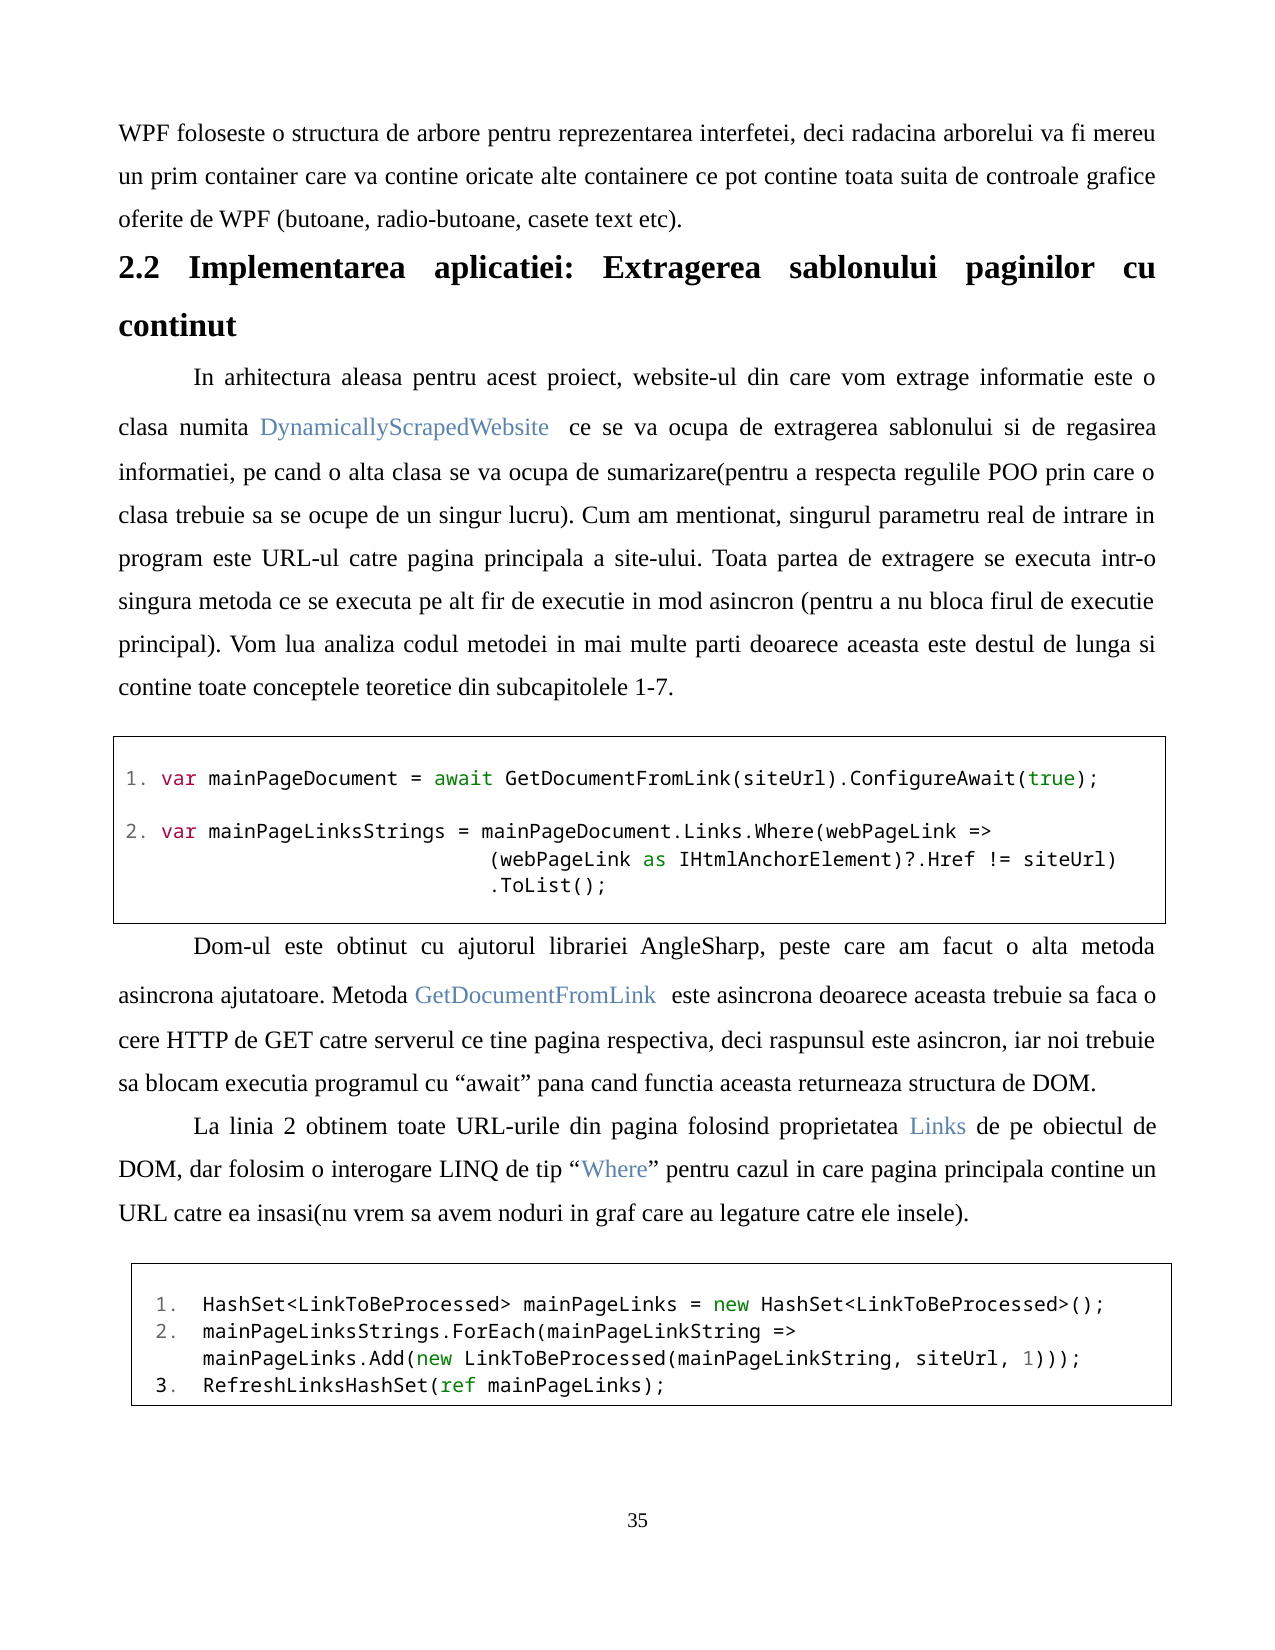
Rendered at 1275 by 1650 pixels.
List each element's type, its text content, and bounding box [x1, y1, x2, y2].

subtitle La linia 2 obtinem toate URL-urile din pagina folosind proprietatea Links de pe obiectul de DOM, dar folosim o interogare LINQ de tip “Where” pentru cazul in care pagina principala contine un URL catre ea insasi(nu vrem sa avem noduri in graf care au legature catre ele insele). [118, 1111, 1157, 1226]
subtitle 2.2 Implementarea aplicatiei: Extragerea sablonului paginilor cu continut [118, 247, 1157, 343]
subtitle In arhitectura aleasa pentru acest proiect, website-ul din care vom extrage informatie este o clasa numita DynamicallyScrapedWebsite ce se va ocupa de extragerea sablonului si de regasirea informatiei, pe cand o alta clasa se va ocupa de sumarizare(pentru a respecta regulile POO prin care o clasa trebuie sa se ocupe de un singur lucru). Cum am mentionat, singurul parametru real de intrare in program este URL-ul catre pagina principala a site-ului. Toata partea de extragere se executa intr-o singura metoda ce se executa pe alt fir de executie in mod asincron (pentru a nu bloca firul de executie principal). Vom lua analiza codul metodei in mai multe parti deoarece aceasta este destul de lunga si contine toate conceptele teoretice din subcapitolele 1-7. [118, 362, 1157, 701]
subtitle WPF foloseste o structura de arbore pentru reprezentarea interfetei, deci radacina arborelui va fi mereu un prim container care va contine oricate alte containere ce pot contine toata suita de controale grafice oferite de WPF (butoane, radio-butoane, casete text etc). [118, 118, 1157, 233]
subtitle Dom-ul este obtinut cu ajutorul librariei AngleSharp, peste care am facut o alta metoda asincrona ajutatoare. Metoda GetDocumentFromLink este asincrona deoarece aceasta trebuie sa faca o cere HTTP de GET catre serverul ce tine pagina respectiva, deci raspunsul este asincron, iar noi trebuie sa blocam executia programul cu “await” pana cand functia aceasta returneaza structura de DOM. [118, 931, 1157, 1097]
